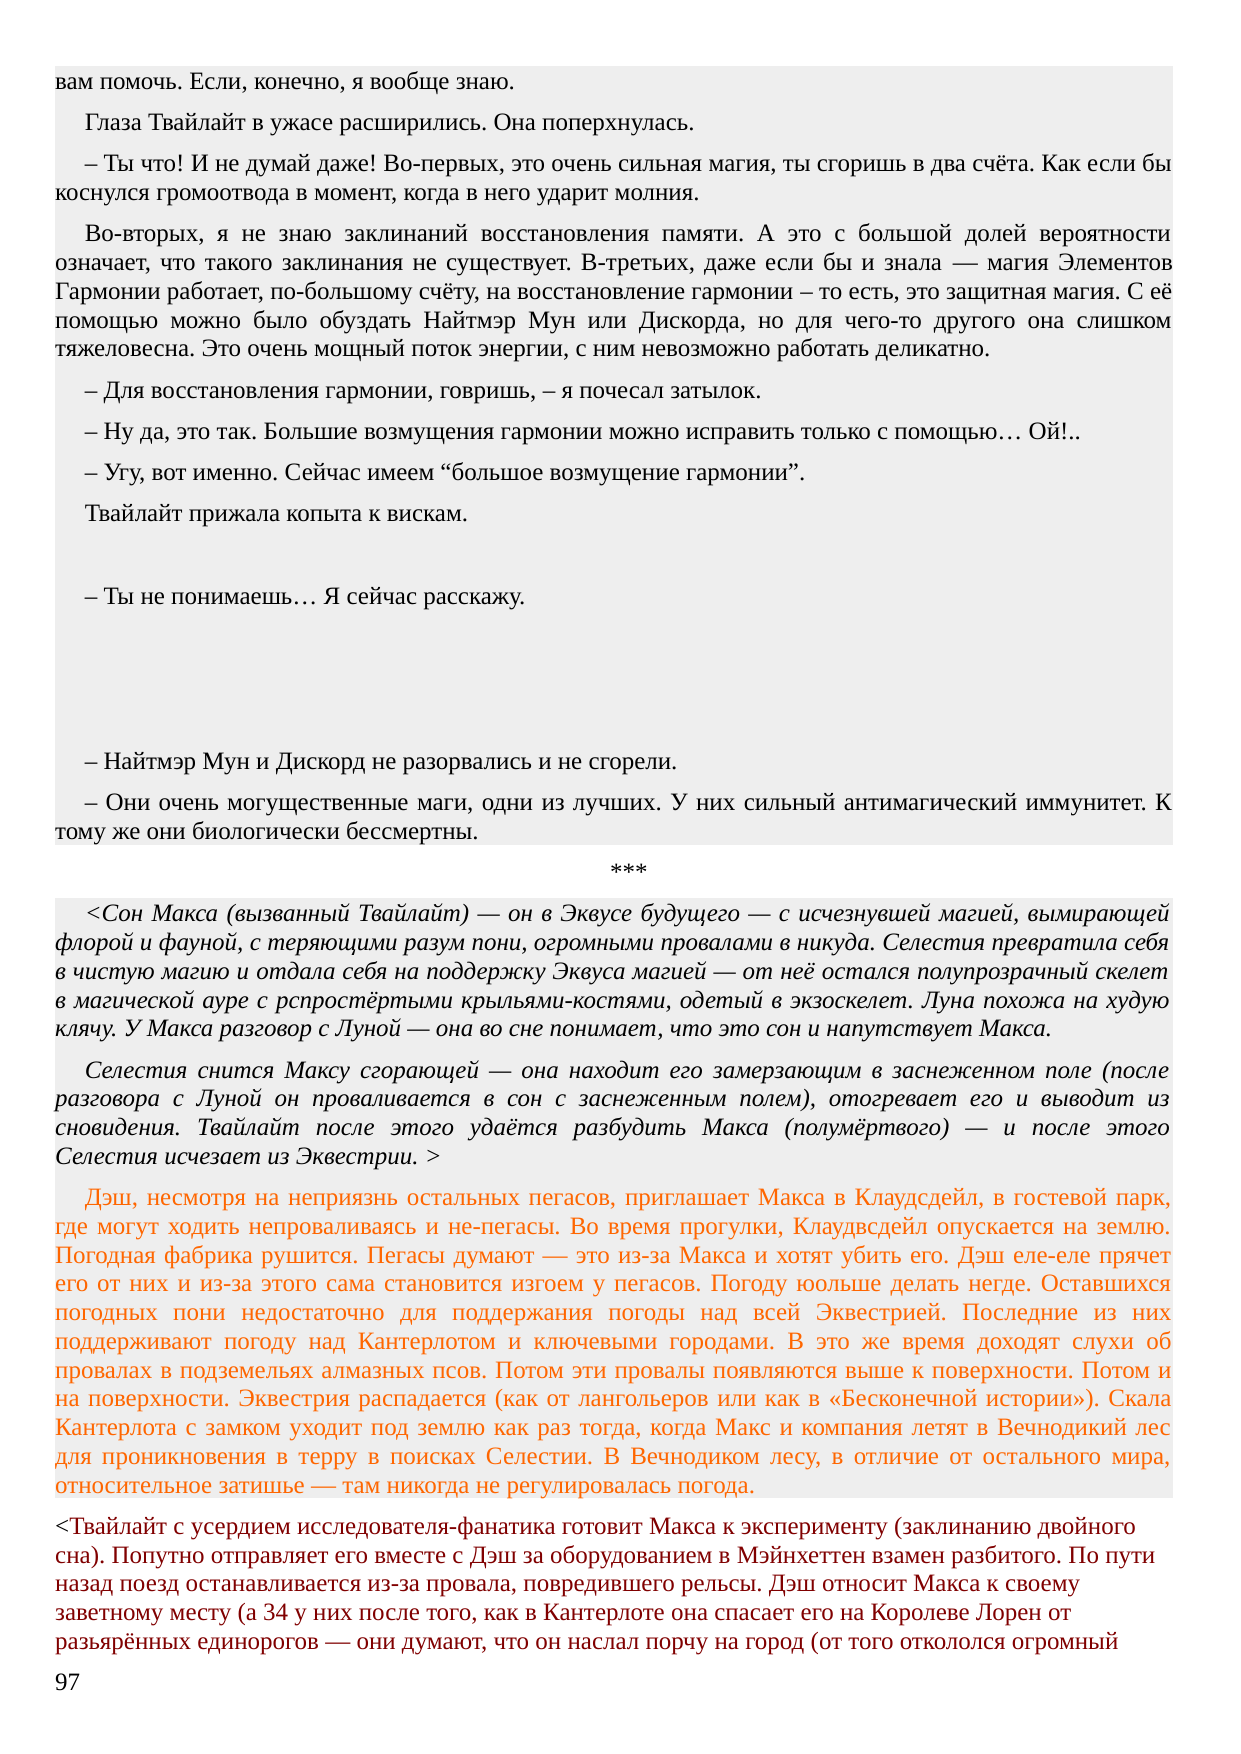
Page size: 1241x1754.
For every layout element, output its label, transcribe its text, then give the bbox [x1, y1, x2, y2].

text вам помочь. Если, конечно, я вообще знаю. [55, 66, 1173, 95]
text – Ну да, это так. Большие возмущения гармонии можно исправить только с помощью… Ой!.. [55, 416, 1173, 445]
text Во-вторых, я не знаю заклинаний восстановления памяти. А это с большой долей вероятности означает, что такого заклинания не существует. В-третьих, даже если бы и знала — магия Элементов Гармонии работает, по-большому счёту, на восстановление гармонии – то есть, это защитная магия. С её помощью можно было обуздать Найтмэр Мун или Дискорда, но для чего-то другого она слишком тяжеловесна. Это очень мощный поток энергии, с ним невозможно работать деликатно. [55, 218, 1173, 362]
text – Угу, вот именно. Сейчас имеем “большое возмущение гармонии”. [55, 457, 1173, 486]
text – Они очень могущественные маги, одни из лучших. У них сильный антимагический иммунитет. К тому же они биологически бессмертны. [55, 787, 1173, 845]
text Дэш, несмотря на неприязнь остальных пегасов, приглашает Макса в Клаудсдейл, в гостевой парк, где могут ходить непроваливаясь и не-пегасы. Во время прогулки, Клаудвсдейл опускается на землю. Погодная фабрика рушится. Пегасы думают — это из-за Макса и хотят убить его. Дэш еле-еле прячет его от них и из-за этого сама становится изгоем у пегасов. Погоду юольше делать негде. Оставшихся погодных пони недостаточно для поддержания погоды над всей Эквестрией. Последние из них поддерживают погоду над Кантерлотом и ключевыми городами. В это же время доходят слухи об провалах в подземельях алмазных псов. Потом эти провалы появляются выше к поверхности. Потом и на поверхности. Эквестрия распадается (как от лангольеров или как в «Бесконечной истории»). Скала Кантерлота с замком уходит под землю как раз тогда, когда Макс и компания летят в Вечнодикий лес для проникновения в терру в поисках Селестии. В Вечнодиком лесу, в отличие от остального мира, относительное затишье — там никогда не регулировалась погода. [55, 1182, 1173, 1498]
text – Ты не понимаешь… Я сейчас расскажу. [55, 581, 1173, 610]
text – Найтмэр Мун и Дискорд не разорвались и не сгорели. [55, 746, 1173, 775]
text *** [55, 857, 1173, 886]
text – Ты что! И не думай даже! Во-первых, это очень сильная магия, ты сгоришь в два счёта. Как если бы коснулся громоотвода в момент, когда в него ударит молния. [55, 148, 1173, 206]
text <Сон Макса (вызванный Твайлайт) — он в Эквусе будущего — с исчезнувшей магией, вымирающей флорой и фауной, с теряющими разум пони, огромными провалами в никуда. Селестия превратила себя в чистую магию и отдала себя на поддержку Эквуса магией — от неё остался полупрозрачный скелет в магической ауре с рспростёртыми крыльями-костями, одетый в экзоскелет. Луна похожа на худую клячу. У Макса разговор с Луной — она во сне понимает, что это сон и напутствует Макса. [55, 898, 1173, 1042]
text – Для восстановления гармонии, говришь, – я почесал затылок. [55, 375, 1173, 403]
text Твайлайт прижала копыта к вискам. [55, 498, 1173, 527]
text Селестия снится Максу сгорающей — она находит его замерзающим в заснеженном поле (после разговора с Луной он проваливается в сон с заснеженным полем), отогревает его и выводит из сновидения. Твайлайт после этого удаётся разбудить Макса (полумёртвого) — и после этого Селестия исчезает из Эквестрии. > [55, 1055, 1173, 1170]
text Глаза Твайлайт в ужасе расширились. Она поперхнулась. [55, 107, 1173, 136]
text <Твайлайт с усердием исследователя-фанатика готовит Макса к эксперименту (заклинанию двойного сна). Попутно отправляет его вместе с Дэш за оборудованием в Мэйнхеттен взамен разбитого. По пути назад поезд останавливается из-за провала, повредившего рельсы. Дэш относит Макса к своему заветному месту (а 34 у них после того, как в Кантерлоте она спасает его на Королеве Лорен от разьярённых единорогов — они думают, что он наслал порчу на город (от того откололся огромный [55, 1511, 1173, 1655]
